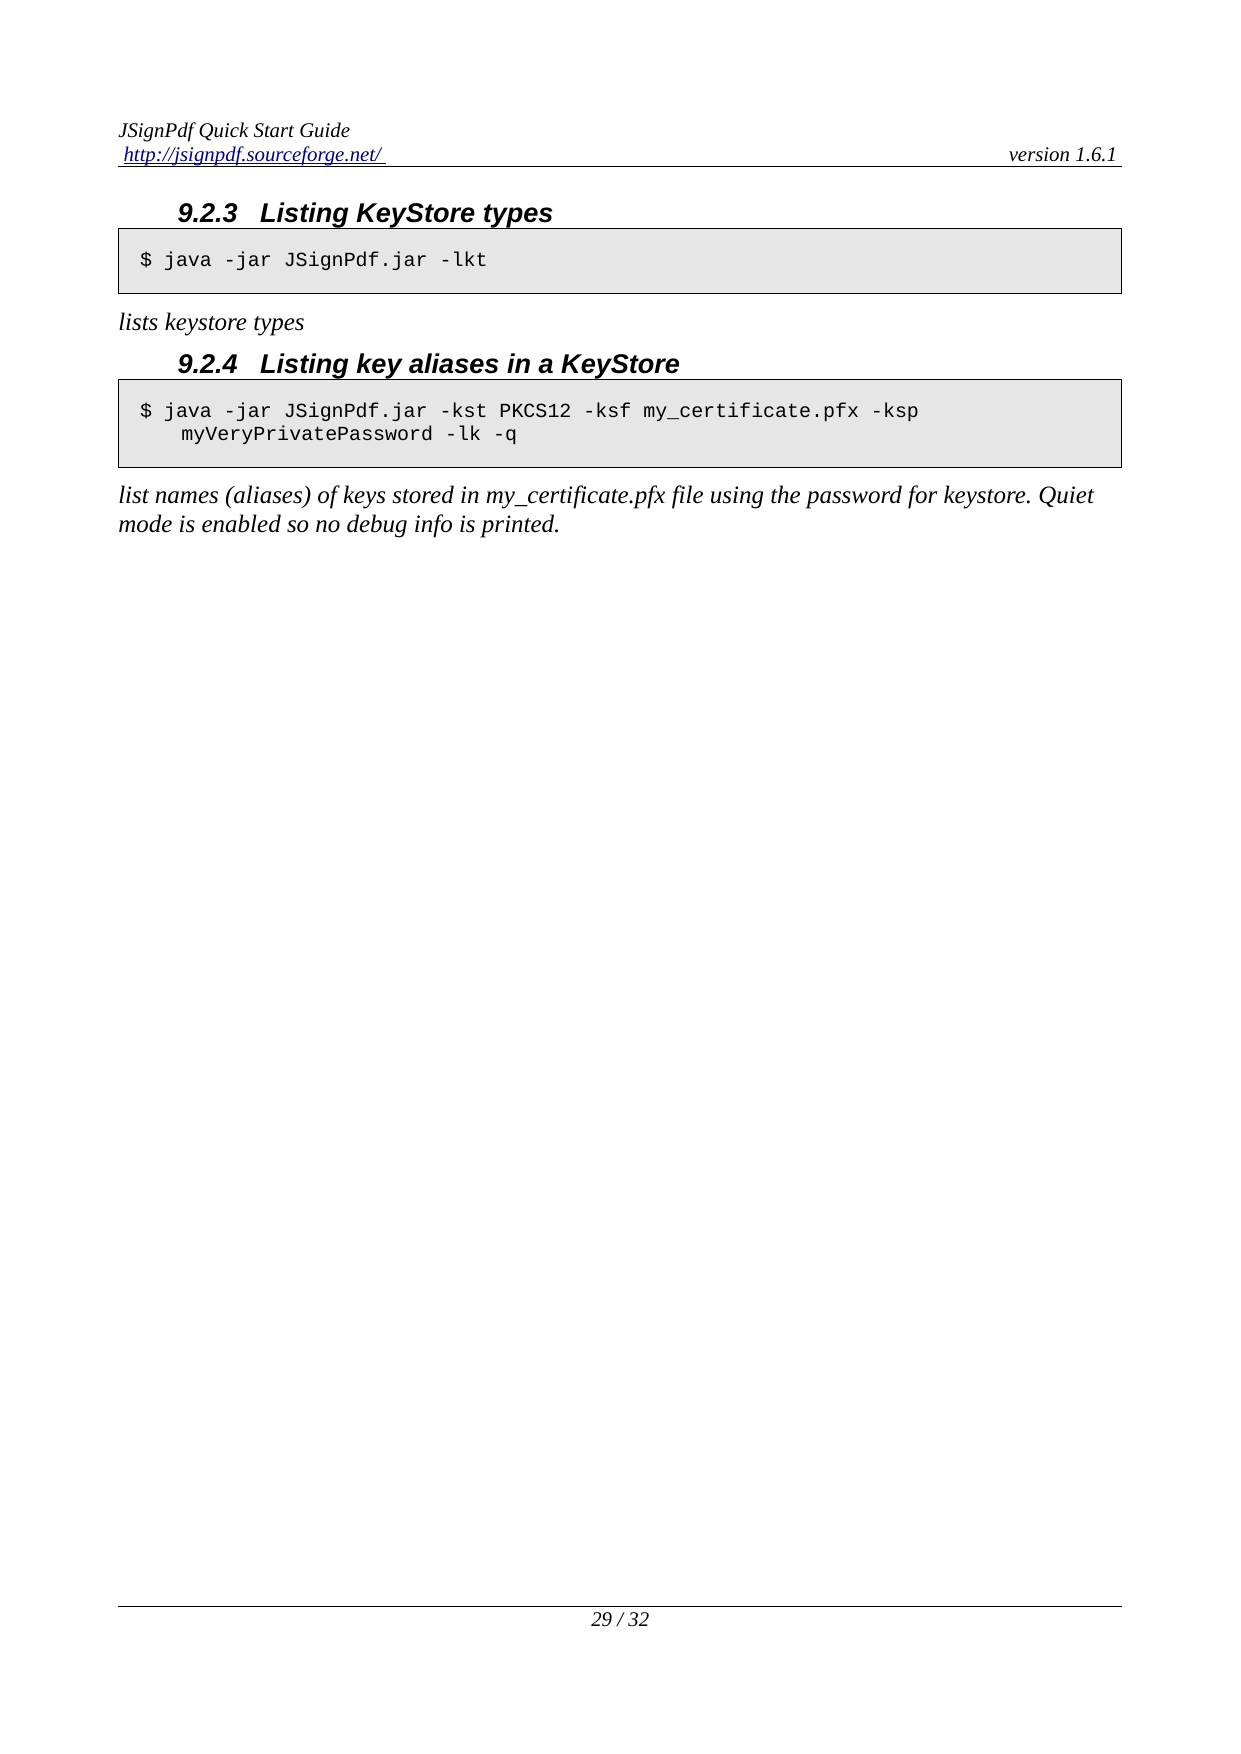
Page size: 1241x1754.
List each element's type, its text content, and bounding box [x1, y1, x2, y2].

subtitle Listing KeyStore types [177, 197, 1122, 228]
text list names (aliases) of keys stored in my_certificate.pfx file using the password for keystore. Quiet mode is enabled so no debug info is printed. [118, 480, 1122, 538]
subtitle Listing key aliases in a KeyStore [177, 348, 1122, 379]
text lists keystore types [118, 307, 1122, 335]
text $ java -jar JSignPdf.jar -lkt [119, 229, 1121, 293]
text $ java -jar JSignPdf.jar -kst PKCS12 -ksf my_certificate.pfx -ksp myVeryPrivatePassword -lk -q [119, 380, 1121, 467]
